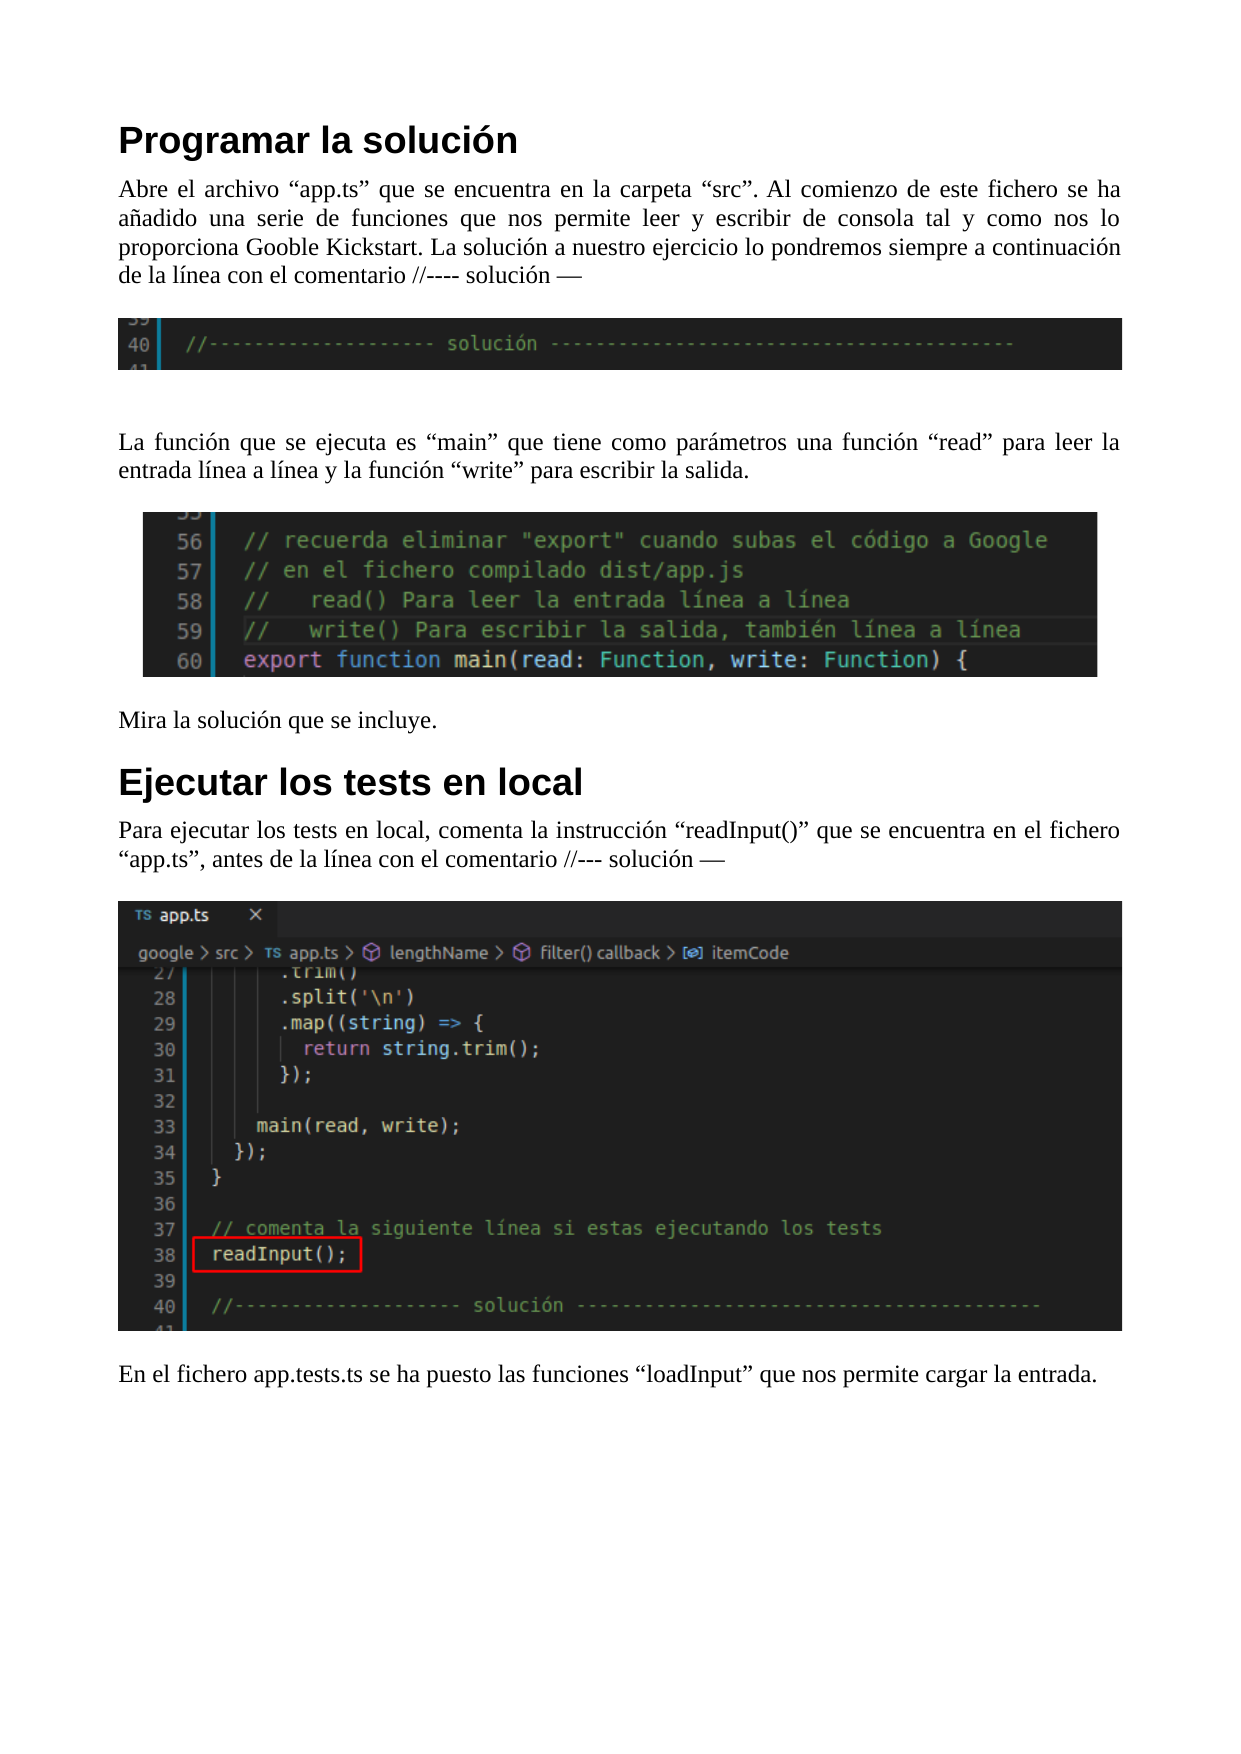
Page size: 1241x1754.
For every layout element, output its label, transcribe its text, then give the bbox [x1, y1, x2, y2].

text Mira la solución que se incluye. [118, 706, 1122, 734]
picture [118, 901, 1123, 1331]
subtitle Ejecutar los tests en local [118, 759, 1122, 803]
text Abre el archivo “app.ts” que se encuentra en la carpeta “src”. Al comienzo de este fichero se ha añadido una serie de funciones que nos permite leer y escribir de consola tal y como nos lo proporciona Gooble Kickstart. La solución a nuestro ejercicio lo pondremos siempre a continuación de la línea con el comentario //---- solución — [118, 174, 1122, 289]
picture [118, 318, 157, 370]
text En el fichero app.tests.ts se ha puesto las funciones “loadInput” que nos permite cargar la entrada. [118, 1359, 1122, 1388]
text Para ejecutar los tests en local, comenta la instrucción “readInput()” que se encuentra en el fichero “app.ts”, antes de la línea con el comentario //--- solución — [118, 816, 1122, 873]
picture [161, 318, 1123, 370]
text La función que se ejecuta es “main” que tiene como parámetros una función “read” para leer la entrada línea a línea y la función “write” para escribir la salida. [118, 427, 1122, 484]
picture [216, 512, 1098, 677]
picture [142, 512, 210, 677]
subtitle Programar la solución [118, 118, 1122, 162]
